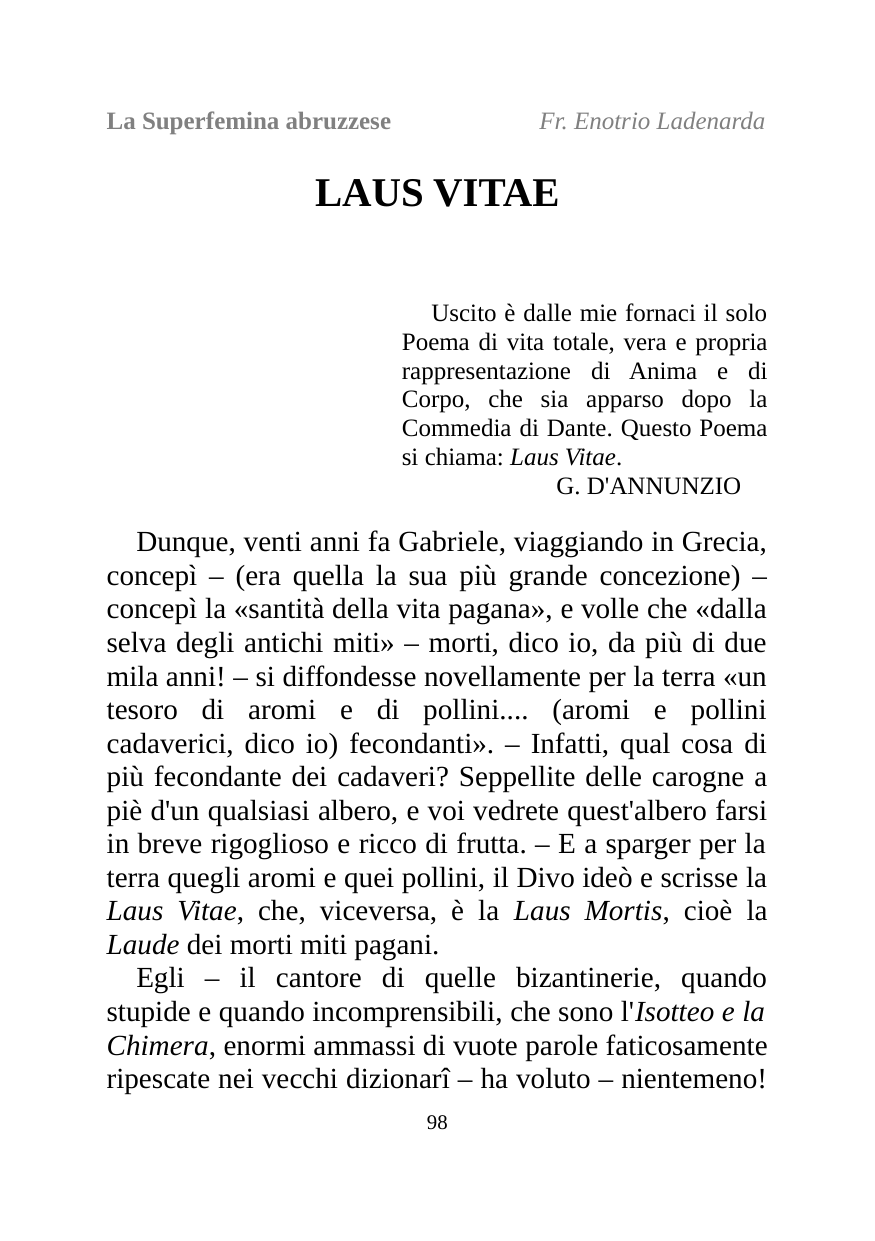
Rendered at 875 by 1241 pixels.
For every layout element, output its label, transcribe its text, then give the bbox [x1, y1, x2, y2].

subtitle LAUS VITAE [106, 168, 768, 216]
text Uscito è dalle mie fornaci il solo Poema di vita totale, vera e propria rappresentazione di Anima e di Corpo, che sia apparso dopo la Commedia di Dante. Questo Poema si chiama: Laus Vitae. [402, 298, 768, 471]
text Dunque, venti anni fa Gabriele, viaggiando in Grecia, concepì – (era quella la sua più grande concezione) – concepì la «santità della vita pagana», e volle che «dalla selva degli antichi miti» – morti, dico io, da più di due mila anni! – si diffondesse novellamente per la terra «un tesoro di aromi e di pollini.... (aromi e pollini cadaverici, dico io) fecondanti». – Infatti, qual cosa di più fecondante dei cadaveri? Seppellite delle carogne a piè d'un qualsiasi albero, e voi vedrete quest'albero farsi in breve rigoglioso e ricco di frutta. – E a sparger per la terra quegli aromi e quei pollini, il Divo ideò e scrisse la Laus Vitae, che, viceversa, è la Laus Mortis, cioè la Laude dei morti miti pagani. [106, 524, 768, 961]
text Egli – il cantore di quelle bizantinerie, quando stupide e quando incomprensibili, che sono l'Isotteo e la Chimera, enormi ammassi di vuote parole faticosamente ripescate nei vecchi dizionarî – ha voluto – nientemeno! [106, 961, 768, 1095]
text G. D'ANNUNZIO [402, 471, 741, 499]
